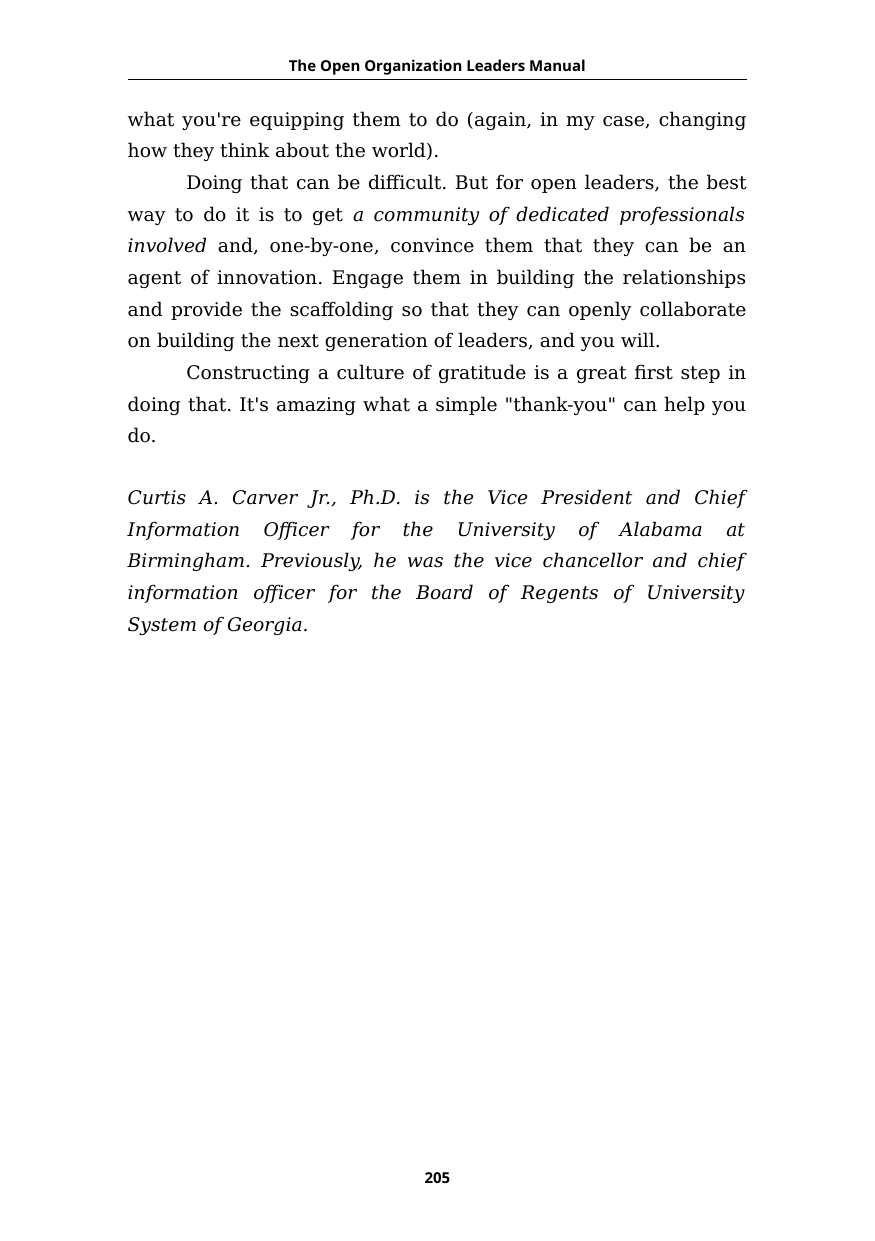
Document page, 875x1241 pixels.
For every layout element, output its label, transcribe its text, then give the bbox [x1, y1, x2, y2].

text Doing that can be difficult. But for open leaders, the best way to do it is to get a community of dedicated professionals involved and, one-by-one, convince them that they can be an agent of innovation. Engage them in building the relationships and provide the scaffolding so that they can openly collaborate on building the next generation of leaders, and you will. [127, 172, 747, 352]
text what you're equipping them to do (again, in my case, changing how they think about the world). [127, 109, 747, 162]
text Curtis A. Carver Jr., Ph.D. is the Vice President and Chief Information Officer for the University of Alabama at Birmingham. Previously, he was the vice chancellor and chief information officer for the Board of Regents of University System of Georgia. [127, 487, 747, 636]
text Constructing a culture of gratitude is a great first step in doing that. It's amazing what a simple "thank-you" can help you do. [127, 362, 747, 447]
